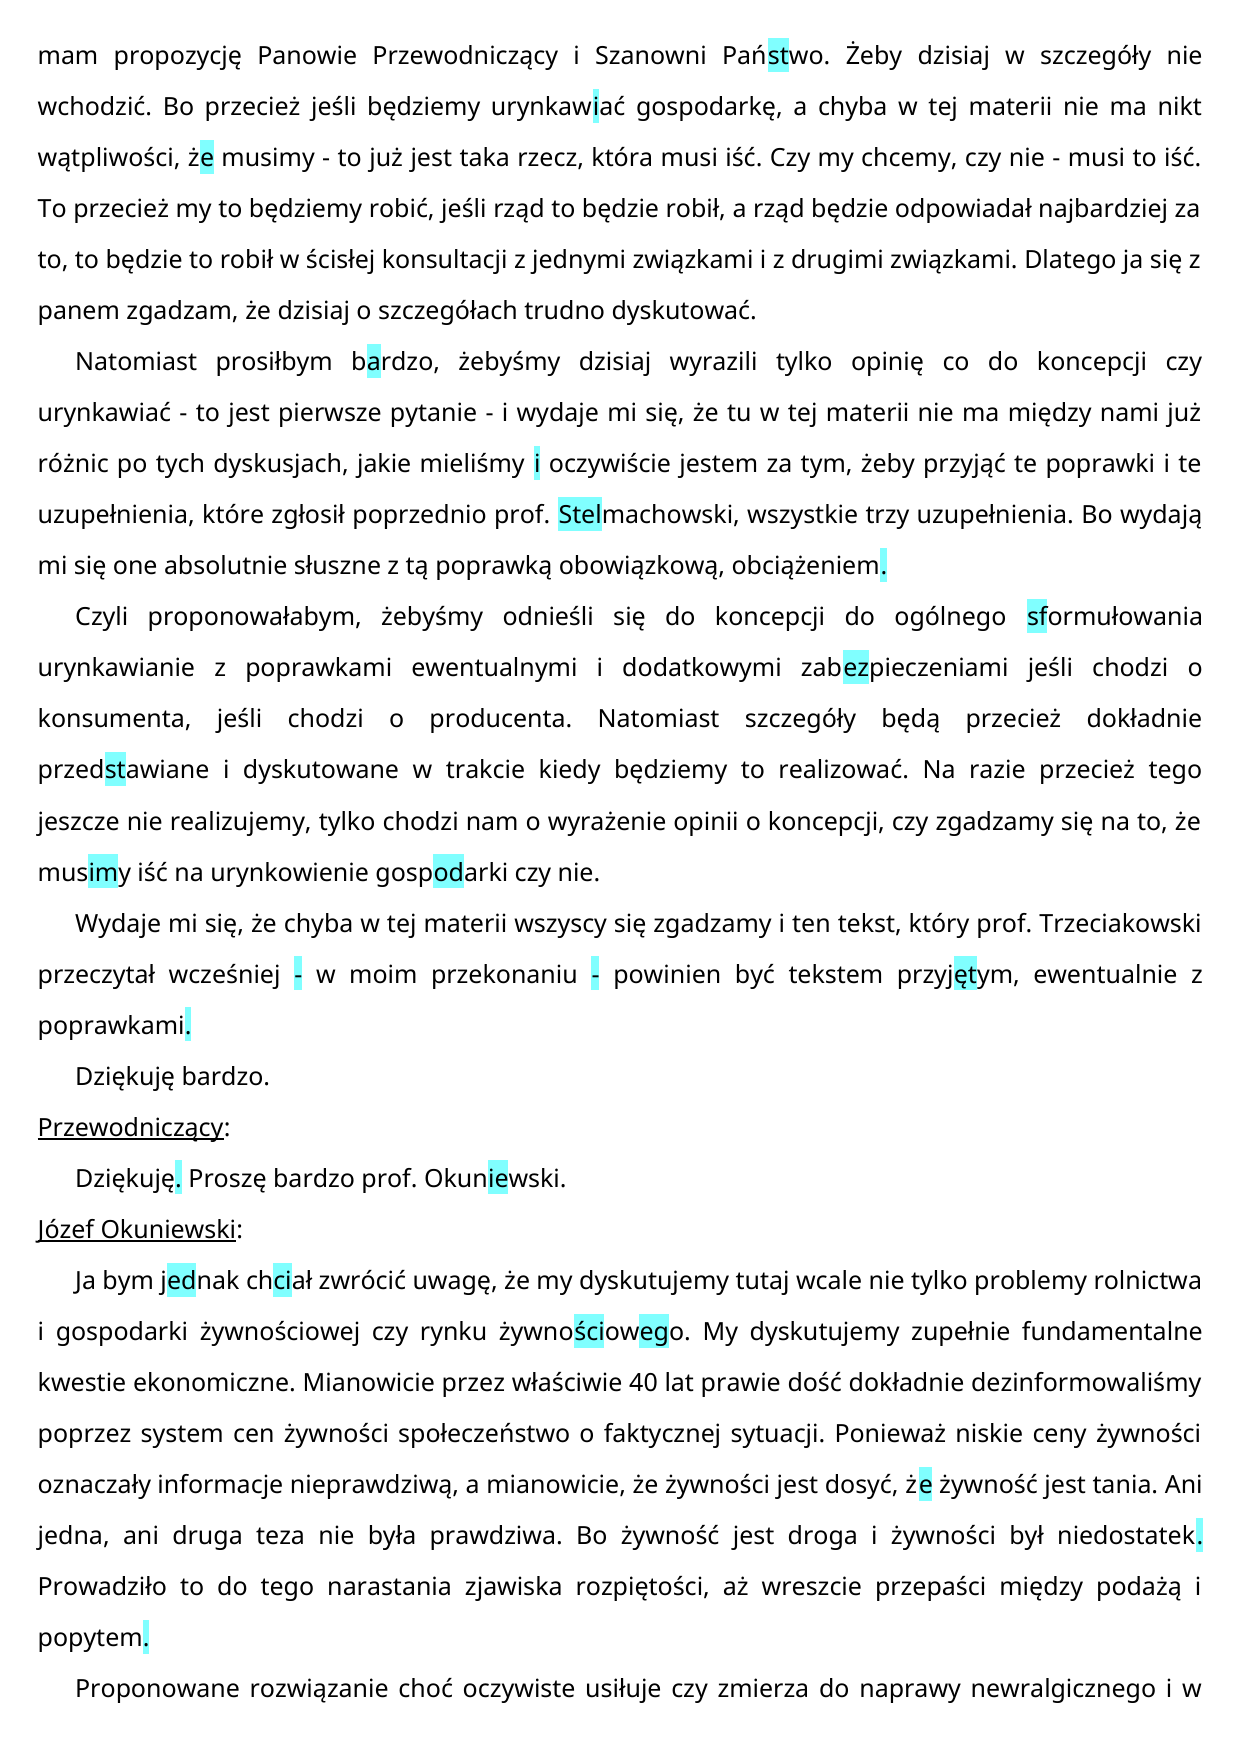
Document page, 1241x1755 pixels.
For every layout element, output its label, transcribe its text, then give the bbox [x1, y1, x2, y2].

text Wydaje mi się, że chyba w tej materii wszyscy się zgadzamy i ten tekst, który prof. Trzeciakowski przeczytał wcześniej - w moim przekonaniu - powinien być tekstem przyjętym, ewentualnie z poprawkami. [37, 905, 1203, 1041]
text Ja bym jednak chciał zwrócić uwagę, że my dyskutujemy tutaj wcale nie tylko problemy rolnictwa i gospodarki żywnościowej czy rynku żywnościowego. My dyskutujemy zupełnie fundamentalne kwestie ekonomiczne. Mianowicie przez właściwie 40 lat prawie dość dokładnie dezinformowaliśmy poprzez system cen żywności społeczeństwo o faktycznej sytuacji. Ponieważ niskie ceny żywności oznaczały informacje nieprawdziwą, a mianowicie, że żywności jest dosyć, że żywność jest tania. Ani jedna, ani druga teza nie była prawdziwa. Bo żywność jest droga i żywności był niedostatek. Prowadziło to do tego narastania zjawiska rozpiętości, aż wreszcie przepaści między podażą i popytem. [37, 1262, 1203, 1654]
text mam propozycję Panowie Przewodniczący i Szanowni Państwo. Żeby dzisiaj w szczegóły nie wchodzić. Bo przecież jeśli będziemy urynkawiać gospodarkę, a chyba w tej materii nie ma nikt wątpliwości, że musimy - to już jest taka rzecz, która musi iść. Czy my chcemy, czy nie - musi to iść. To przecież my to będziemy robić, jeśli rząd to będzie robił, a rząd będzie odpowiadał najbardziej za to, to będzie to robił w ścisłej konsultacji z jednymi związkami i z drugimi związkami. Dlatego ja się z panem zgadzam, że dzisiaj o szczegółach trudno dyskutować. [37, 37, 1203, 327]
text Proponowane rozwiązanie choć oczywiste usiłuje czy zmierza do naprawy newralgicznego i w [37, 1671, 1203, 1705]
text Natomiast prosiłbym bardzo, żebyśmy dzisiaj wyrazili tylko opinię co do koncepcji czy urynkawiać - to jest pierwsze pytanie - i wydaje mi się, że tu w tej materii nie ma między nami już różnic po tych dyskusjach, jakie mieliśmy i oczywiście jestem za tym, żeby przyjąć te poprawki i te uzupełnienia, które zgłosił poprzednio prof. Stelmachowski, wszystkie trzy uzupełnienia. Bo wydają mi się one absolutnie słuszne z tą poprawką obowiązkową, obciążeniem. [37, 344, 1203, 582]
text Przewodniczący: [37, 1109, 1203, 1143]
text Dziękuję bardzo. [37, 1058, 1203, 1092]
text Czyli proponowałabym, żebyśmy odnieśli się do koncepcji do ogólnego sformułowania urynkawianie z poprawkami ewentualnymi i dodatkowymi zabezpieczeniami jeśli chodzi o konsumenta, jeśli chodzi o producenta. Natomiast szczegóły będą przecież dokładnie przedstawiane i dyskutowane w trakcie kiedy będziemy to realizować. Na razie przecież tego jeszcze nie realizujemy, tylko chodzi nam o wyrażenie opinii o koncepcji, czy zgadzamy się na to, że musimy iść na urynkowienie gospodarki czy nie. [37, 599, 1203, 888]
text Dziękuję. Proszę bardzo prof. Okuniewski. [37, 1160, 1203, 1194]
text Józef Okuniewski: [37, 1211, 1203, 1246]
